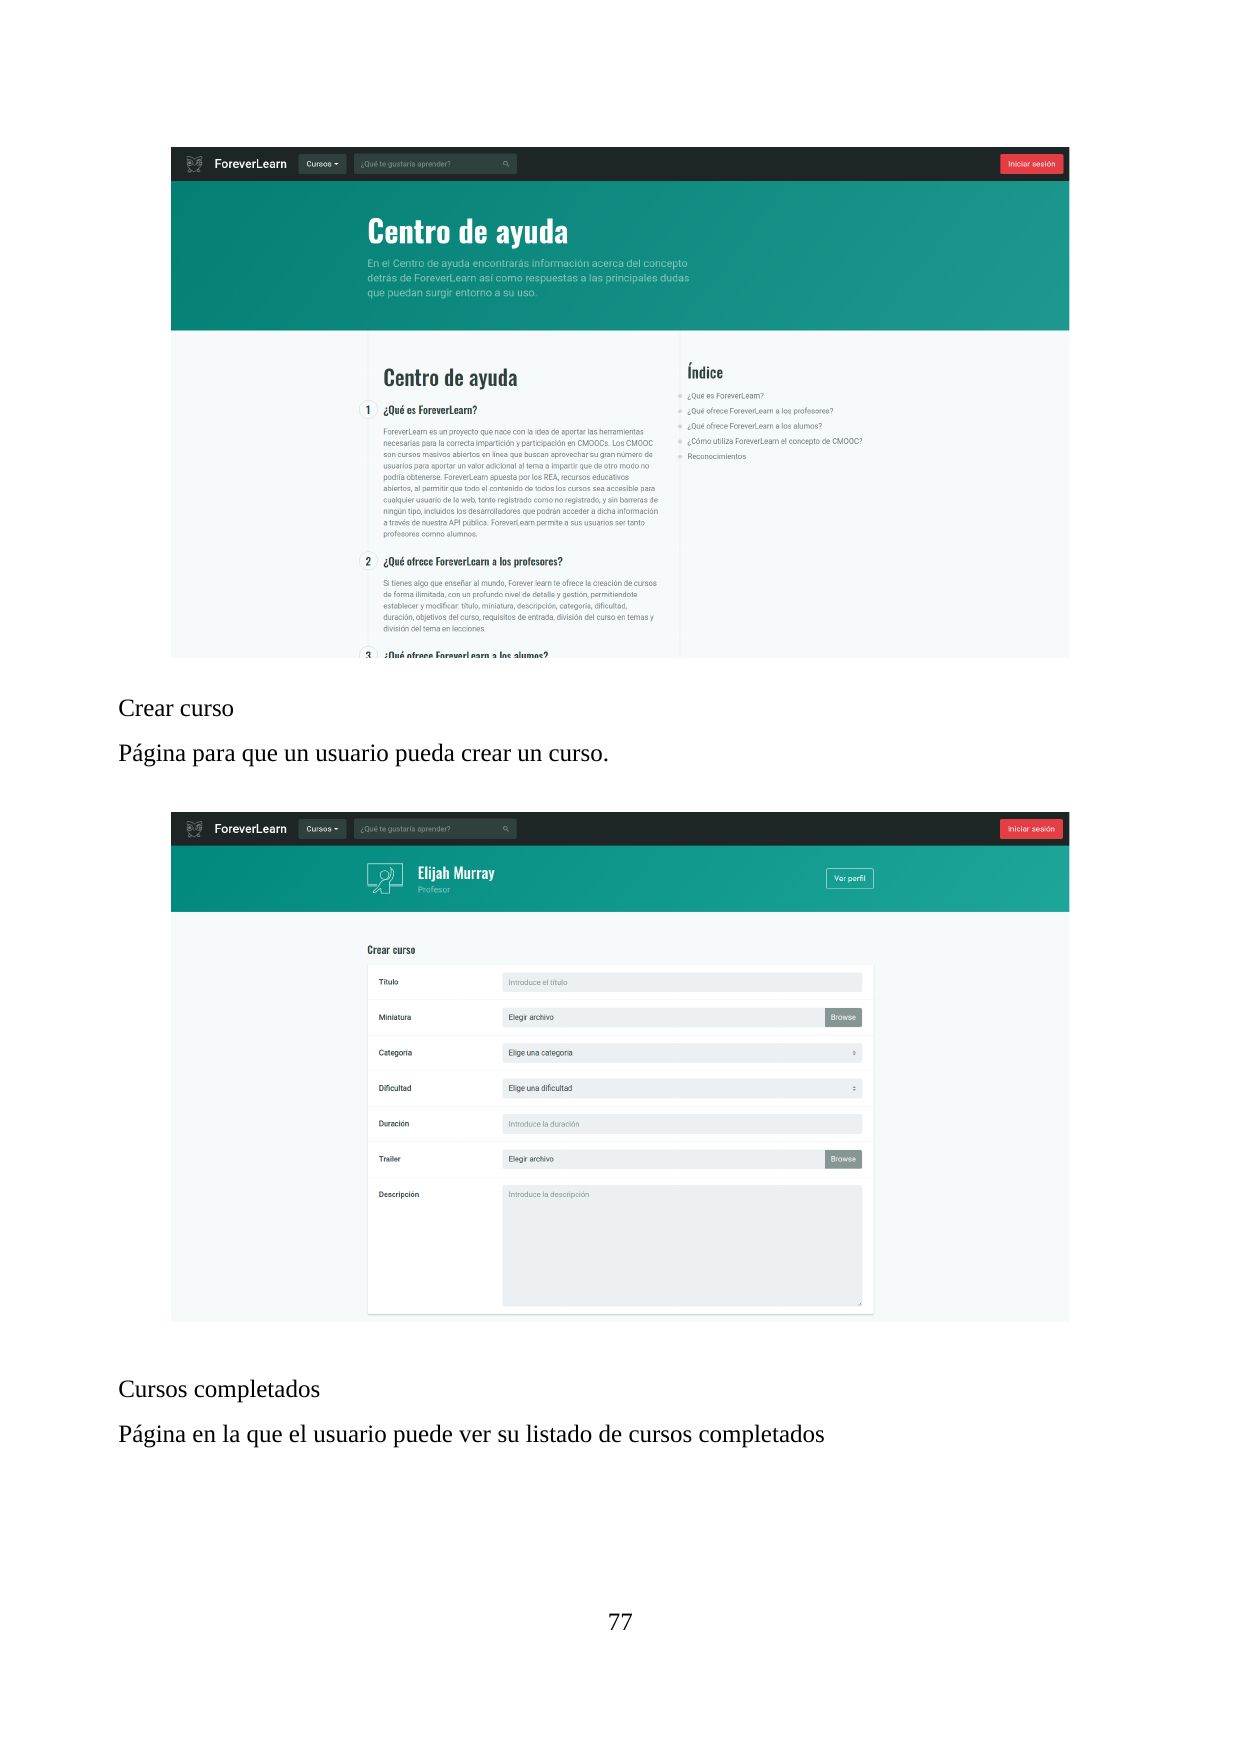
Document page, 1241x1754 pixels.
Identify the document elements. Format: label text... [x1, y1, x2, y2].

text Cursos completados [118, 1374, 1017, 1403]
picture [171, 147, 1070, 658]
text Página para que un usuario pueda crear un curso. [118, 738, 1017, 767]
text Página en la que el usuario puede ver su listado de cursos completados [118, 1419, 1017, 1448]
picture [171, 812, 1070, 1322]
text Crear curso [118, 693, 1017, 721]
